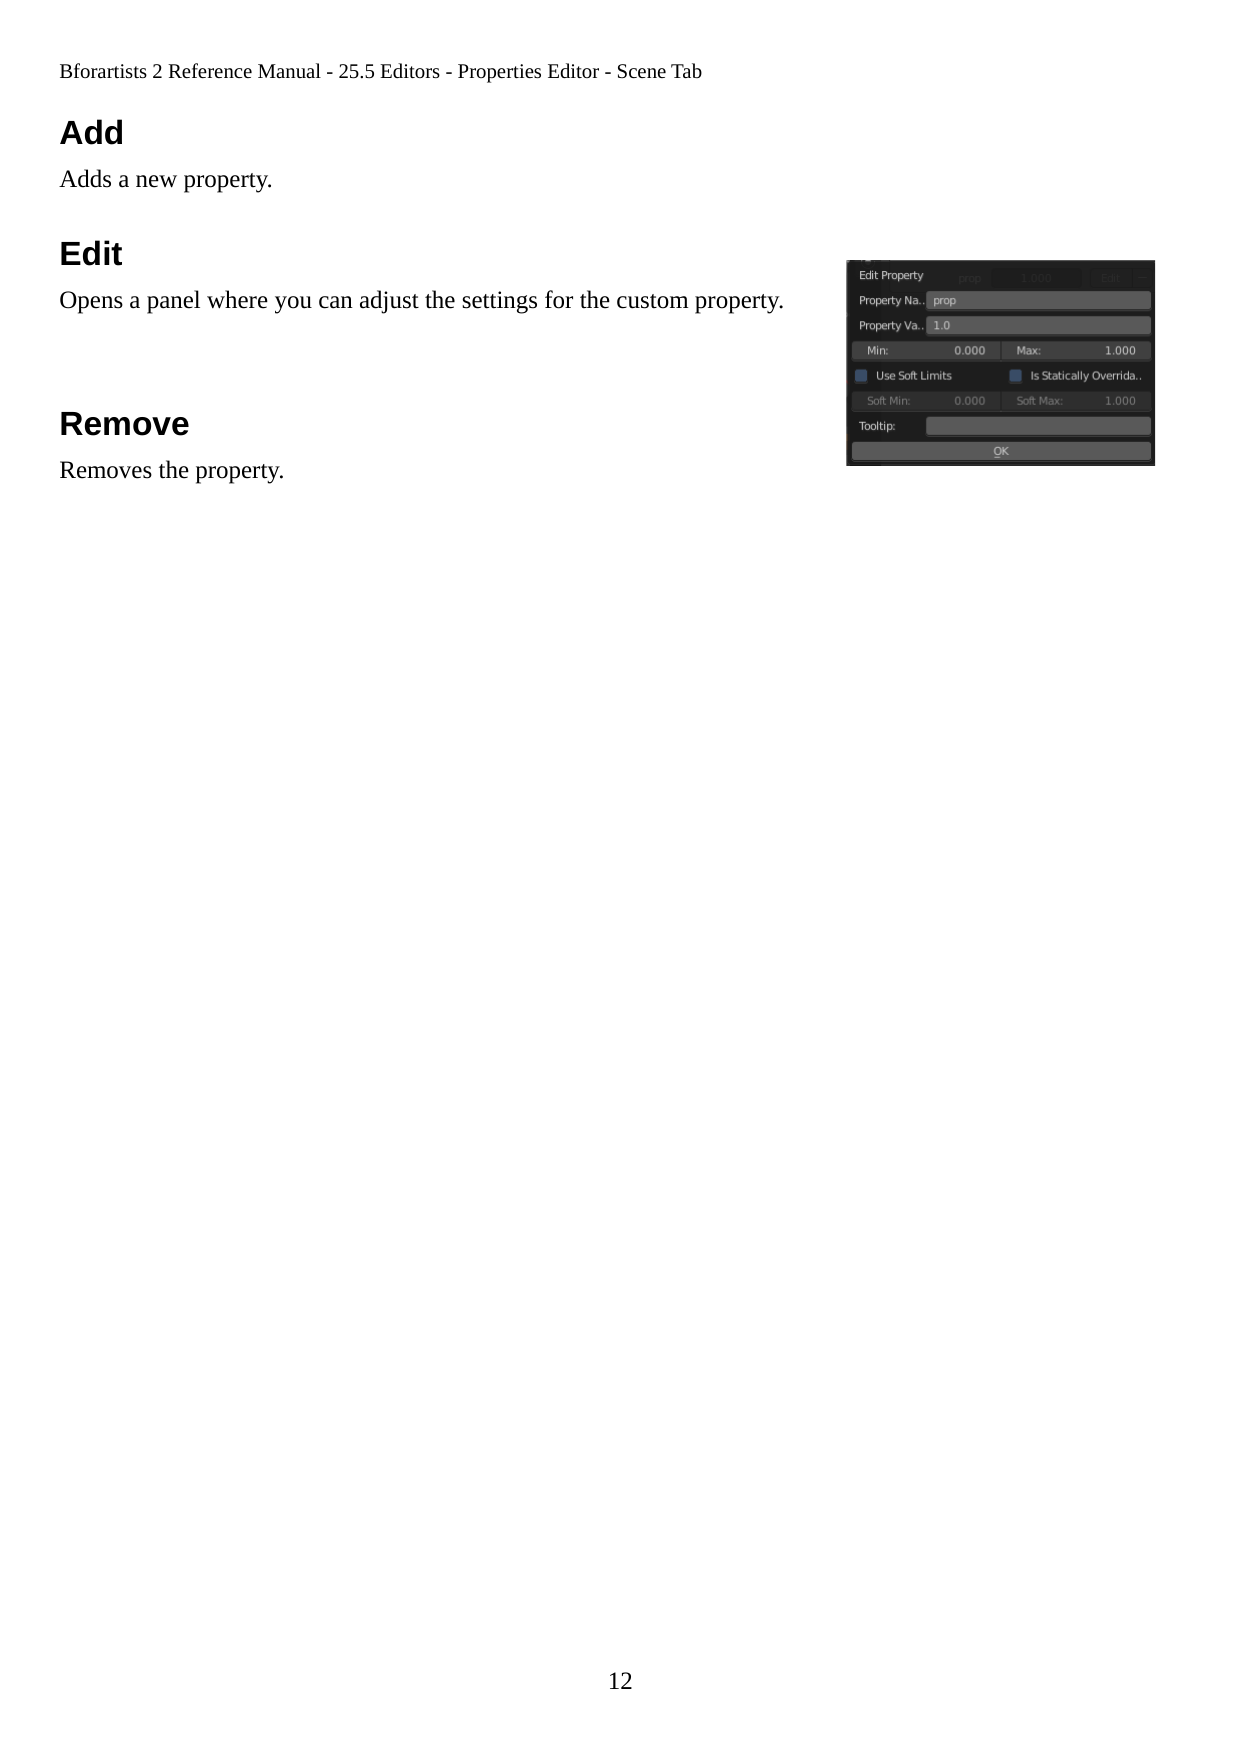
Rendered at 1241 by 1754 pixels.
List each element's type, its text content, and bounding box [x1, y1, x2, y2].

subtitle Edit [59, 234, 1181, 272]
text Adds a new property. [59, 164, 1181, 192]
text Removes the property. [59, 455, 1181, 484]
text Opens a panel where you can adjust the settings for the custom property. [59, 285, 846, 313]
subtitle Remove [59, 404, 846, 442]
subtitle Add [59, 113, 1181, 151]
picture [846, 260, 1156, 466]
subtitle [1156, 404, 1181, 442]
